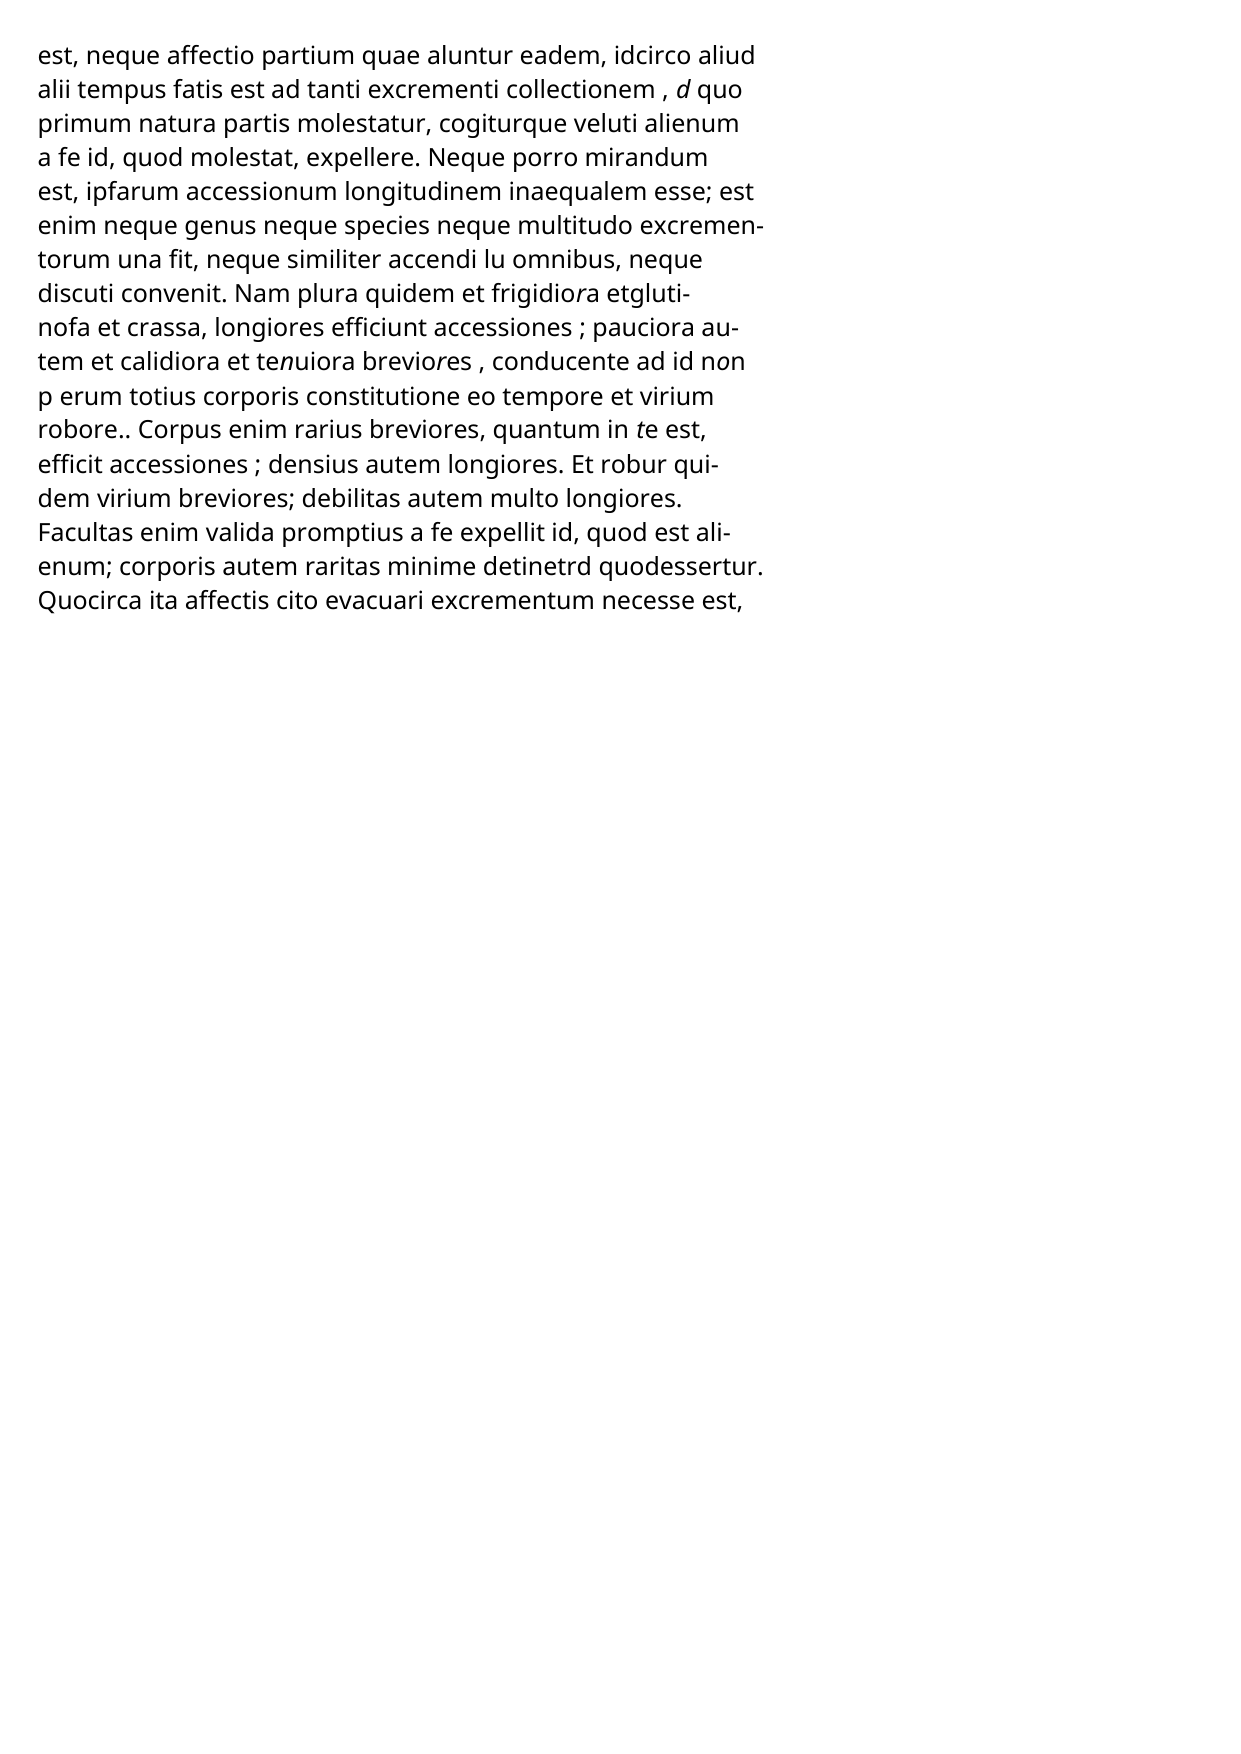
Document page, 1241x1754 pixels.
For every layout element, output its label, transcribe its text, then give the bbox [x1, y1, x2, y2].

text est, neque affectio partium quae aluntur eadem, idcirco aliud alii tempus fatis est ad tanti excrementi collectionem , d quo primum natura partis molestatur, cogiturque veluti alienum a fe id, quod molestat, expellere. Neque porro mirandum est, ipfarum accessionum longitudinem inaequalem esse; est enim neque genus neque species neque multitudo excremen- torum una fit, neque similiter accendi lu omnibus, neque discuti convenit. Nam plura quidem et frigidiora etgluti- nofa et crassa, longiores efficiunt accessiones ; pauciora au- tem et calidiora et tenuiora breviores , conducente ad id non p erum totius corporis constitutione eo tempore et virium robore.. Corpus enim rarius breviores, quantum in te est, efficit accessiones ; densius autem longiores. Et robur qui- dem virium breviores; debilitas autem multo longiores. Facultas enim valida promptius a fe expellit id, quod est ali- enum; corporis autem raritas minime detinetrd quodessertur. Quocirca ita affectis cito evacuari excrementum necesse est, [37, 37, 1203, 617]
